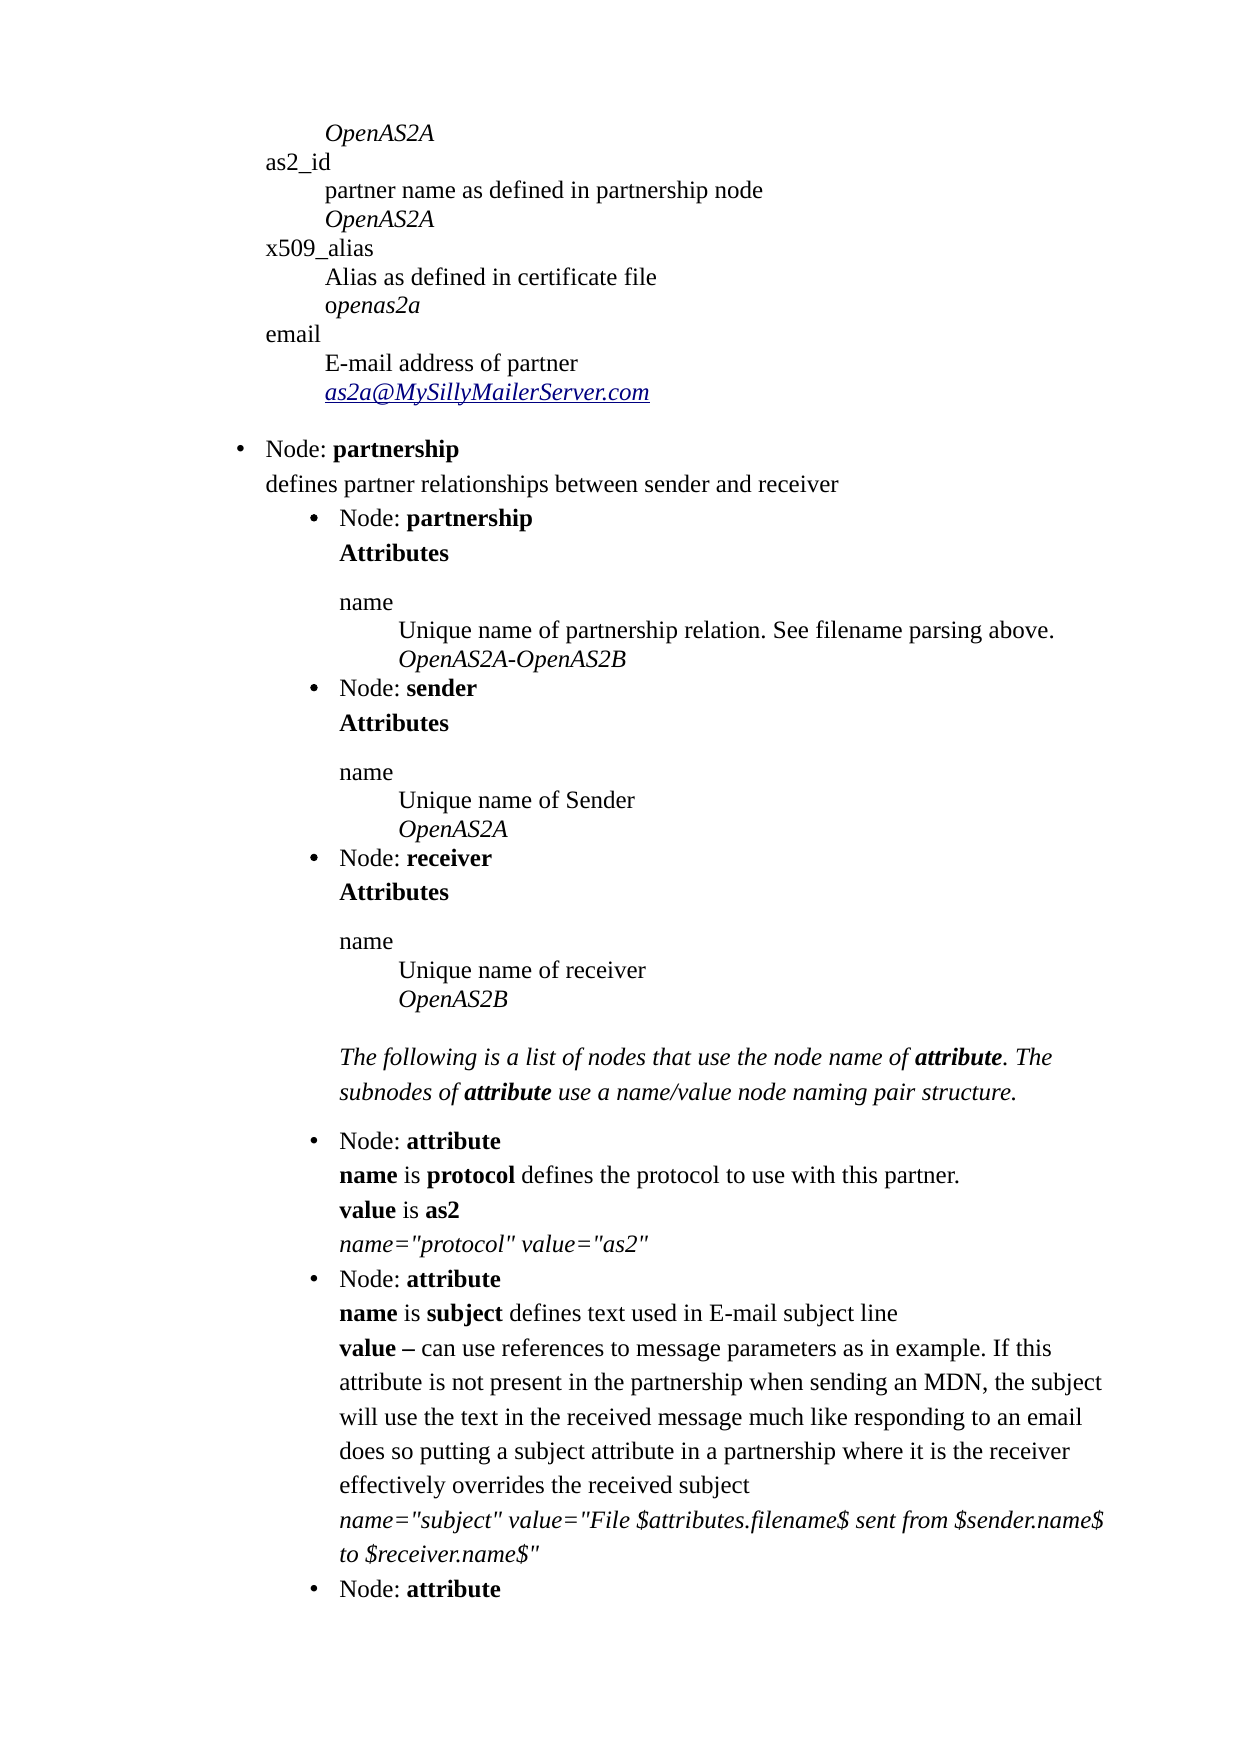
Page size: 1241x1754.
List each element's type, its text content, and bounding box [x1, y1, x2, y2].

subtitle name [309, 926, 1122, 955]
list Node: attribute name is subject defines text used in E-mail subject line value – can use references to message parameters as in example. If this attribute is not present in the partnership when sending an MDN, the subject will use the text in the received message much like responding to an email does so putting a subject attribute in a partnership where it is the receiver effectively overrides the received subject name="subject" value="File $attributes.filename$ sent from $sender.name$ to $receiver.name$" [309, 1264, 1122, 1568]
subtitle as2_id [236, 147, 1122, 176]
list Node: receiver Attributes [309, 843, 1122, 906]
subtitle x509_alias [236, 233, 1122, 262]
list Unique name of Sender OpenAS2A [369, 785, 1122, 843]
subtitle name [309, 587, 1122, 616]
list Node: partnership defines partner relationships between sender and receiver [236, 434, 1122, 498]
subtitle name [309, 757, 1122, 785]
list The following is a list of nodes that use the node name of attribute. The subnodes of attribute use a name/value node naming pair structure. [309, 1042, 1122, 1105]
list OpenAS2A [295, 118, 1122, 147]
subtitle email [236, 319, 1122, 348]
list E-mail address of partner as2a@MySillyMailerServer.com [295, 348, 1122, 406]
list Node: attribute [309, 1574, 1122, 1603]
list Node: partnership Attributes [309, 503, 1122, 567]
list Alias as defined in certificate file openas2a [295, 262, 1122, 319]
list Unique name of receiver OpenAS2B [369, 955, 1122, 1013]
list Node: sender Attributes [309, 673, 1122, 736]
list partner name as defined in partnership node OpenAS2A [295, 176, 1122, 233]
list Node: attribute name is protocol defines the protocol to use with this partner. value is as2 name="protocol" value="as2" [309, 1126, 1122, 1258]
list Unique name of partnership relation. See filename parsing above. OpenAS2A-OpenAS2B [369, 616, 1122, 673]
